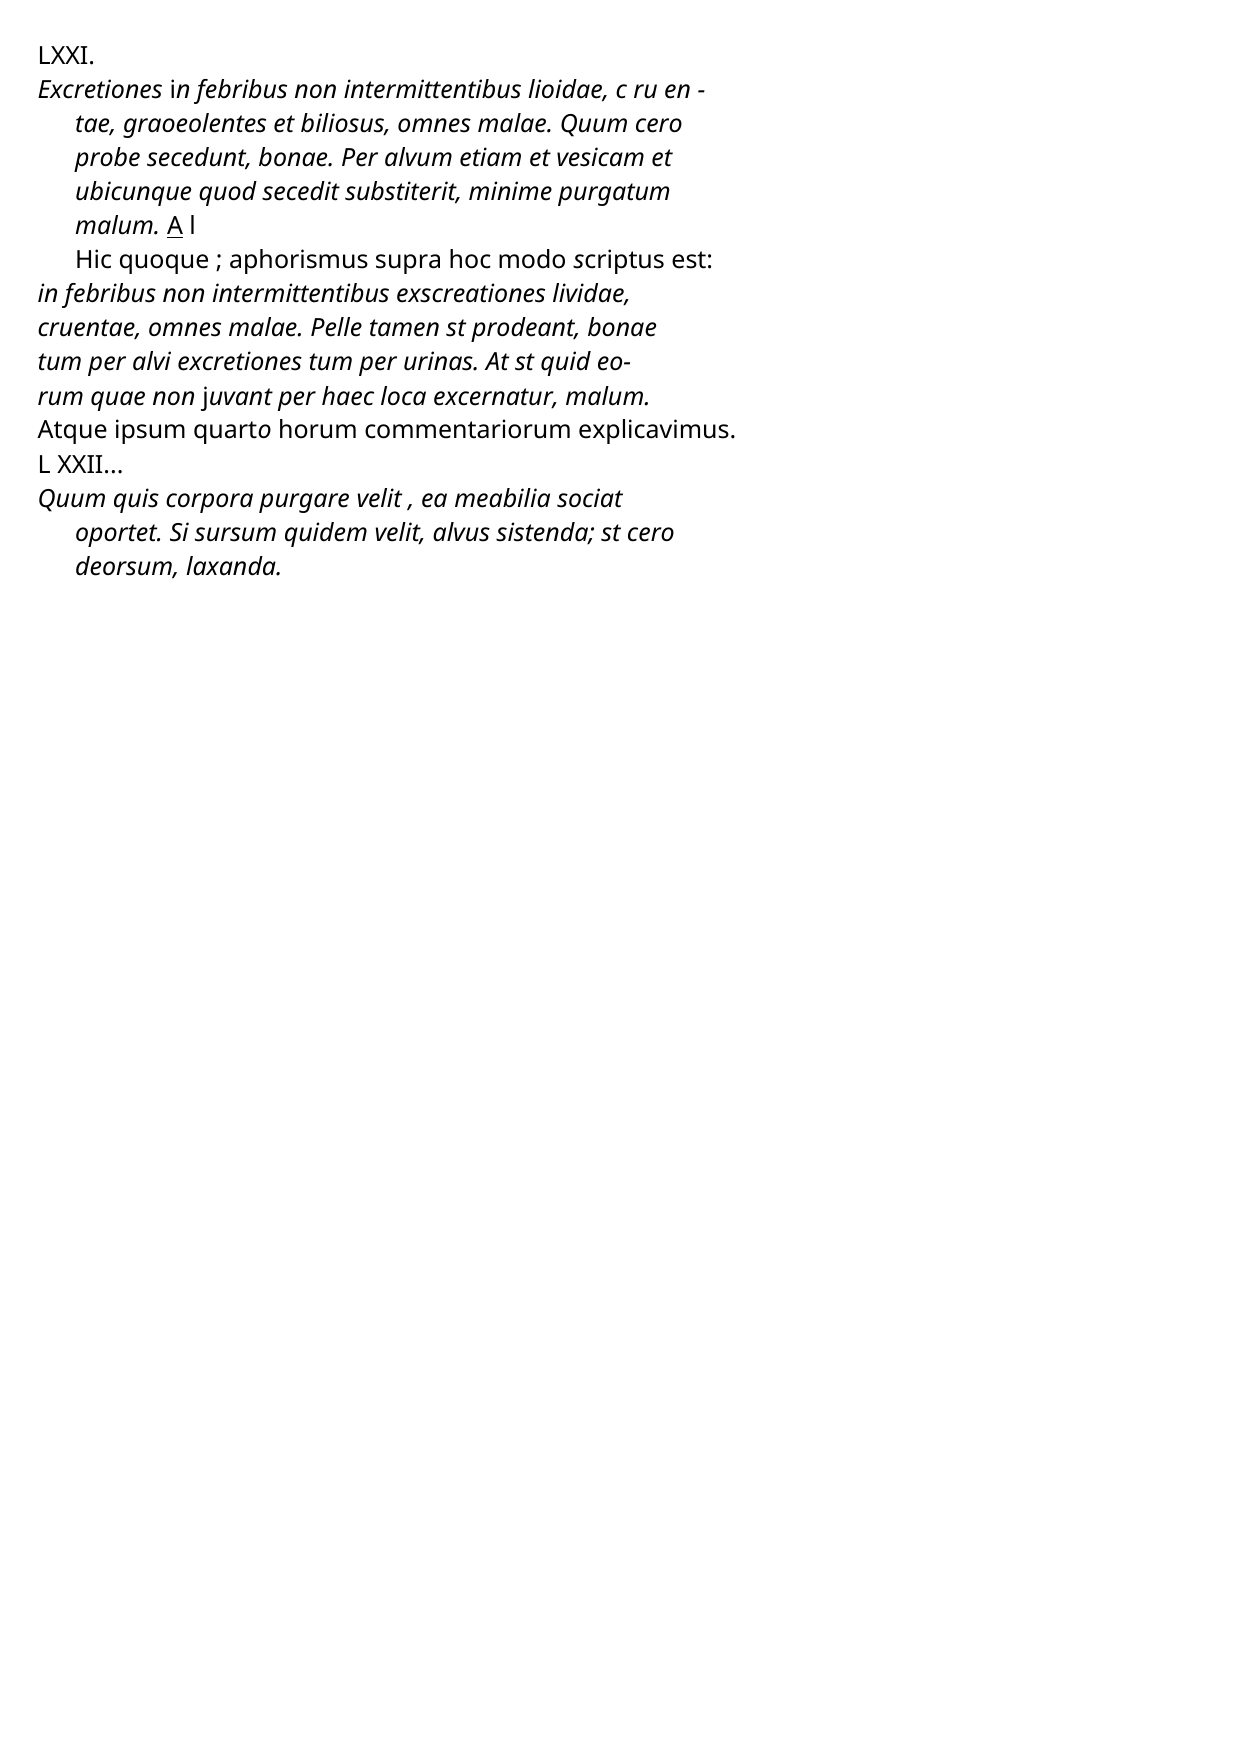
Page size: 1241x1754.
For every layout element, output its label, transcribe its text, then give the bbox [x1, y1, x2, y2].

text Excretiones in febribus non intermittentibus lioidae, c ru en - tae, graoeolentes et biliosus, omnes malae. Quum cero probe secedunt, bonae. Per alvum etiam et vesicam et ubicunque quod secedit substiterit, minime purgatum malum. A l [37, 72, 1203, 242]
subtitle L XXII... [37, 446, 1203, 480]
text Hic quoque ; aphorismus supra hoc modo scriptus est: in febribus non intermittentibus exscreationes lividae, cruentae, omnes malae. Pelle tamen st prodeant, bonae tum per alvi excretiones tum per urinas. At st quid eo- rum quae non juvant per haec loca excernatur, malum. Atque ipsum quarto horum commentariorum explicavimus. [37, 242, 1203, 446]
text Quum quis corpora purgare velit , ea meabilia sociat oportet. Si sursum quidem velit, alvus sistenda; st cero deorsum, laxanda. [37, 480, 1203, 582]
text LXXI. [37, 37, 1203, 72]
